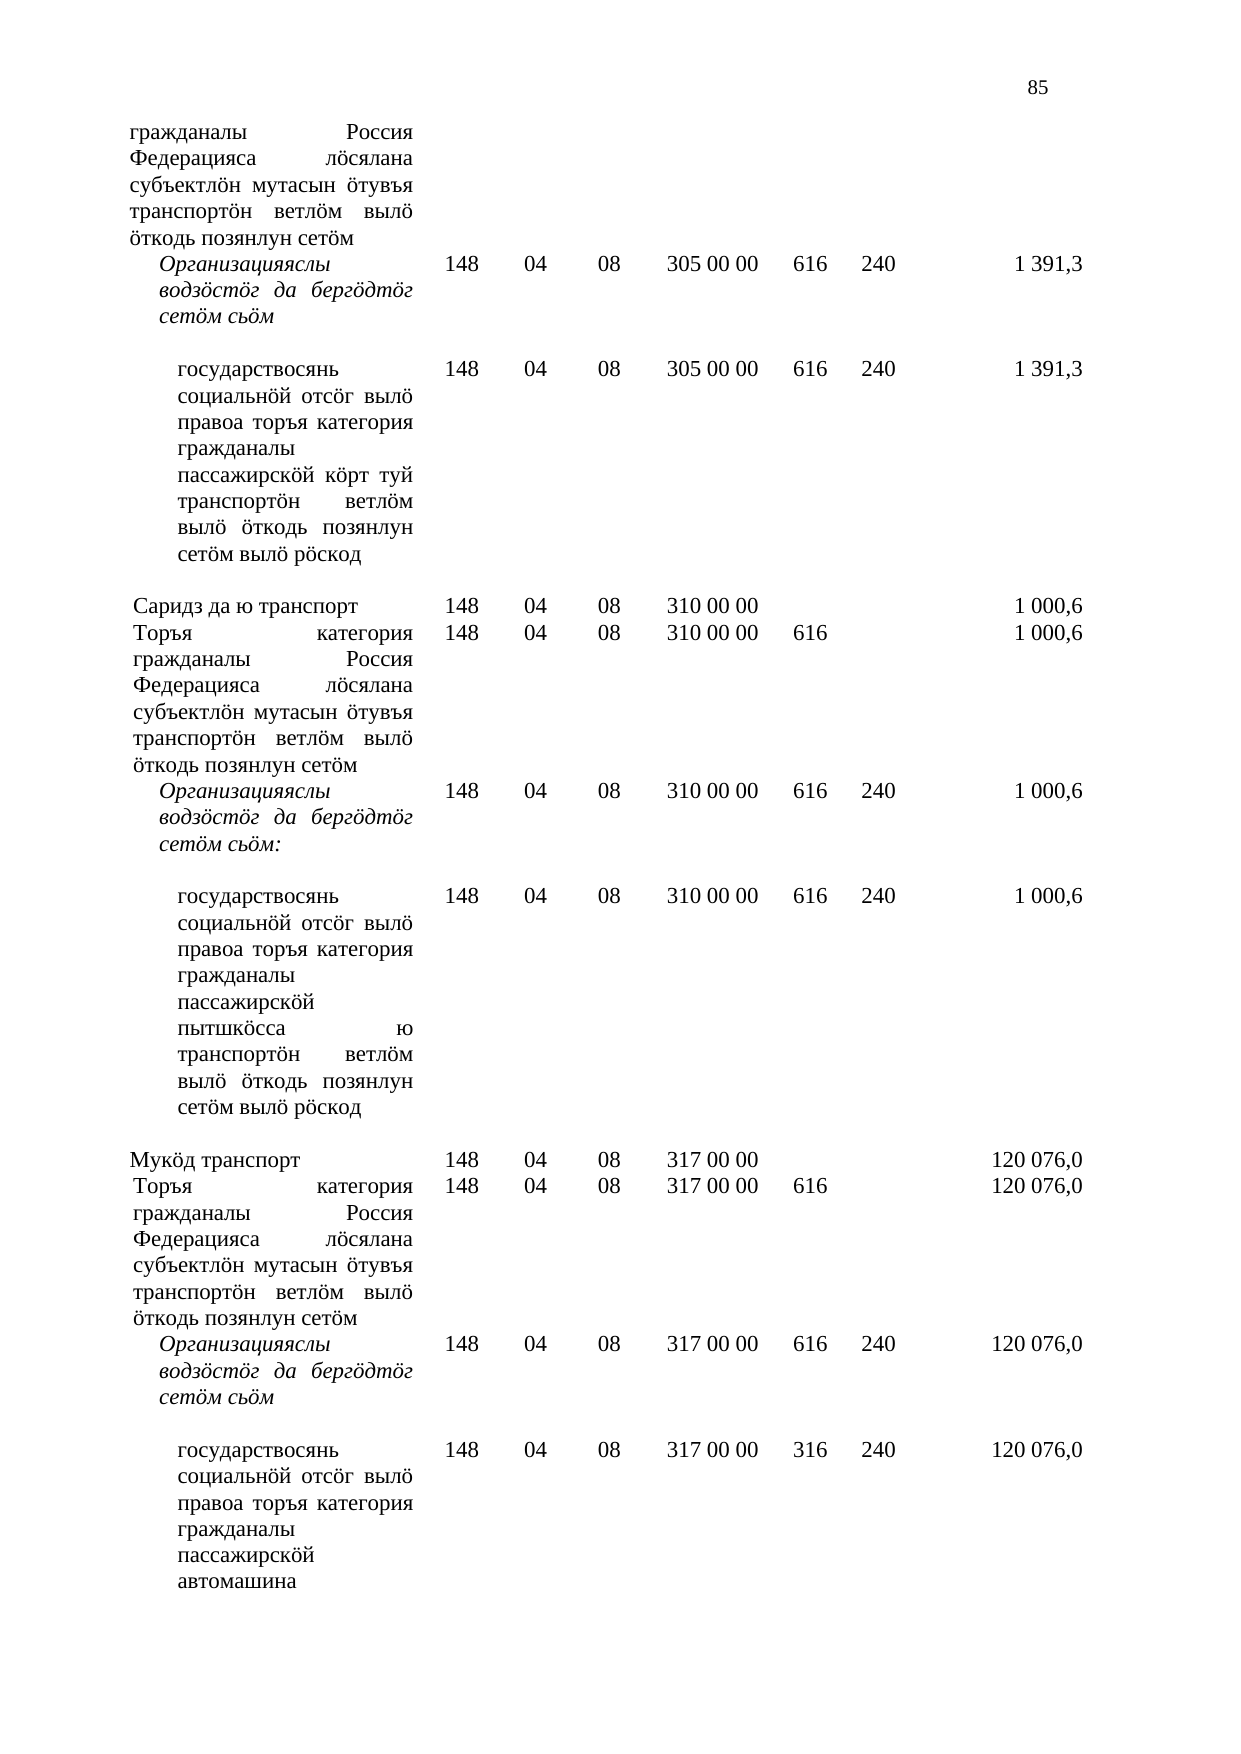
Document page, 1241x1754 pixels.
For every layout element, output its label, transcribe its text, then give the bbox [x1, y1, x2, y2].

table_cell [841, 1172, 915, 1330]
table_cell 148 [425, 1330, 498, 1436]
table_cell 08 [572, 619, 646, 777]
table_cell 240 [841, 250, 915, 355]
table_cell 148 [425, 777, 498, 882]
table_cell 1 391,3 [915, 250, 1094, 355]
table_cell государствосянь социальнöй отсöг вылö правоа торъя категория гражданалы пассажирскöй кöрт туй транспортöн ветлöм вылö öткодь позянлун сетöм вылö рöскод [118, 355, 424, 592]
table_cell 240 [841, 355, 915, 592]
table_cell 04 [498, 777, 572, 882]
table_cell 148 [425, 355, 498, 592]
table_cell 240 [841, 1330, 915, 1436]
table_cell 616 [779, 355, 841, 592]
table_cell Саридз да ю транспорт [118, 593, 424, 619]
table_cell 120 076,0 [915, 1330, 1094, 1436]
table_cell [1094, 777, 1150, 882]
table_cell 04 [498, 883, 572, 1146]
table_cell 317 00 00 [646, 1330, 779, 1436]
table_cell [646, 118, 779, 250]
table_cell [841, 619, 915, 777]
table_cell [1094, 118, 1150, 250]
table_cell 1 000,6 [915, 883, 1094, 1146]
table_cell [841, 593, 915, 619]
table_cell [1094, 883, 1150, 1146]
table_cell 616 [779, 777, 841, 882]
table_cell 616 [779, 883, 841, 1146]
table_cell 317 00 00 [646, 1436, 779, 1594]
table_cell 1 000,6 [915, 777, 1094, 882]
table_cell 04 [498, 1330, 572, 1436]
table_cell 08 [572, 593, 646, 619]
table_cell 04 [498, 1146, 572, 1172]
table_cell 1 000,6 [915, 619, 1094, 777]
table_cell [841, 118, 915, 250]
table_cell 148 [425, 1146, 498, 1172]
table_cell [779, 593, 841, 619]
table_cell 08 [572, 1146, 646, 1172]
table_cell 04 [498, 1172, 572, 1330]
table_cell 1 000,6 [915, 593, 1094, 619]
table_cell 317 00 00 [646, 1172, 779, 1330]
table_cell 148 [425, 619, 498, 777]
table_cell 240 [841, 1436, 915, 1594]
table_cell [1094, 1172, 1150, 1330]
table_cell 148 [425, 1172, 498, 1330]
table_cell государствосянь социальнöй отсöг вылö правоа торъя категория гражданалы пассажирскöй пытшкöсса ю транспортöн ветлöм вылö öткодь позянлун сетöм вылö рöскод [118, 883, 424, 1146]
table_cell 148 [425, 1436, 498, 1594]
table_cell Мукöд транспорт [118, 1146, 424, 1172]
table_cell Организацияяслы водзöстöг да бергöдтöг сетöм сьöм [118, 1330, 424, 1436]
table_cell 08 [572, 355, 646, 592]
table_cell 316 [779, 1436, 841, 1594]
table_cell [915, 118, 1094, 250]
table_cell государствосянь социальнöй отсöг вылö правоа торъя категория гражданалы пассажирскöй автомашина [118, 1436, 424, 1594]
table_cell [425, 118, 498, 250]
table_cell 310 00 00 [646, 593, 779, 619]
table_cell [572, 118, 646, 250]
table_cell 148 [425, 250, 498, 355]
table_cell 1 391,3 [915, 355, 1094, 592]
table_cell [1094, 1330, 1150, 1436]
table_cell [841, 1146, 915, 1172]
table_cell 120 076,0 [915, 1146, 1094, 1172]
table_cell 04 [498, 619, 572, 777]
table_cell 310 00 00 [646, 883, 779, 1146]
table_cell [1094, 619, 1150, 777]
table_cell 310 00 00 [646, 777, 779, 882]
table_cell [1094, 593, 1150, 619]
table_cell 04 [498, 250, 572, 355]
table_cell Торъя категория гражданалы Россия Федерацияса лöсялана субъектлöн мутасын öтувъя транспортöн ветлöм вылö öткодь позянлун сетöм [118, 619, 424, 777]
table_cell 616 [779, 619, 841, 777]
table_cell 240 [841, 883, 915, 1146]
table_cell 305 00 00 [646, 250, 779, 355]
table_cell гражданалы Россия Федерацияса лöсялана субъектлöн мутасын öтувъя транспортöн ветлöм вылö öткодь позянлун сетöм [118, 118, 424, 250]
table_cell [779, 118, 841, 250]
table_cell Организацияяслы водзöстöг да бергöдтöг сетöм сьöм [118, 250, 424, 355]
table_cell 08 [572, 1172, 646, 1330]
table_cell 310 00 00 [646, 619, 779, 777]
table_cell [498, 118, 572, 250]
table_cell 08 [572, 250, 646, 355]
table_cell [1094, 1146, 1150, 1172]
table_cell [1094, 1436, 1150, 1594]
table_cell 120 076,0 [915, 1436, 1094, 1594]
table_cell 08 [572, 1330, 646, 1436]
table_cell 04 [498, 593, 572, 619]
table_cell Организацияяслы водзöстöг да бергöдтöг сетöм сьöм: [118, 777, 424, 882]
table_cell 08 [572, 883, 646, 1146]
table_cell 08 [572, 777, 646, 882]
table_cell 240 [841, 777, 915, 882]
table_cell 148 [425, 593, 498, 619]
table_cell 305 00 00 [646, 355, 779, 592]
table_cell 120 076,0 [915, 1172, 1094, 1330]
table_cell [779, 1146, 841, 1172]
table_cell 317 00 00 [646, 1146, 779, 1172]
table_cell 616 [779, 1172, 841, 1330]
table_cell [1094, 250, 1150, 355]
table_cell 08 [572, 1436, 646, 1594]
table_cell [1094, 355, 1150, 592]
table_cell Торъя категория гражданалы Россия Федерацияса лöсялана субъектлöн мутасын öтувъя транспортöн ветлöм вылö öткодь позянлун сетöм [118, 1172, 424, 1330]
table_cell 04 [498, 1436, 572, 1594]
table_cell 148 [425, 883, 498, 1146]
table_cell 04 [498, 355, 572, 592]
table_cell 616 [779, 250, 841, 355]
table_cell 616 [779, 1330, 841, 1436]
